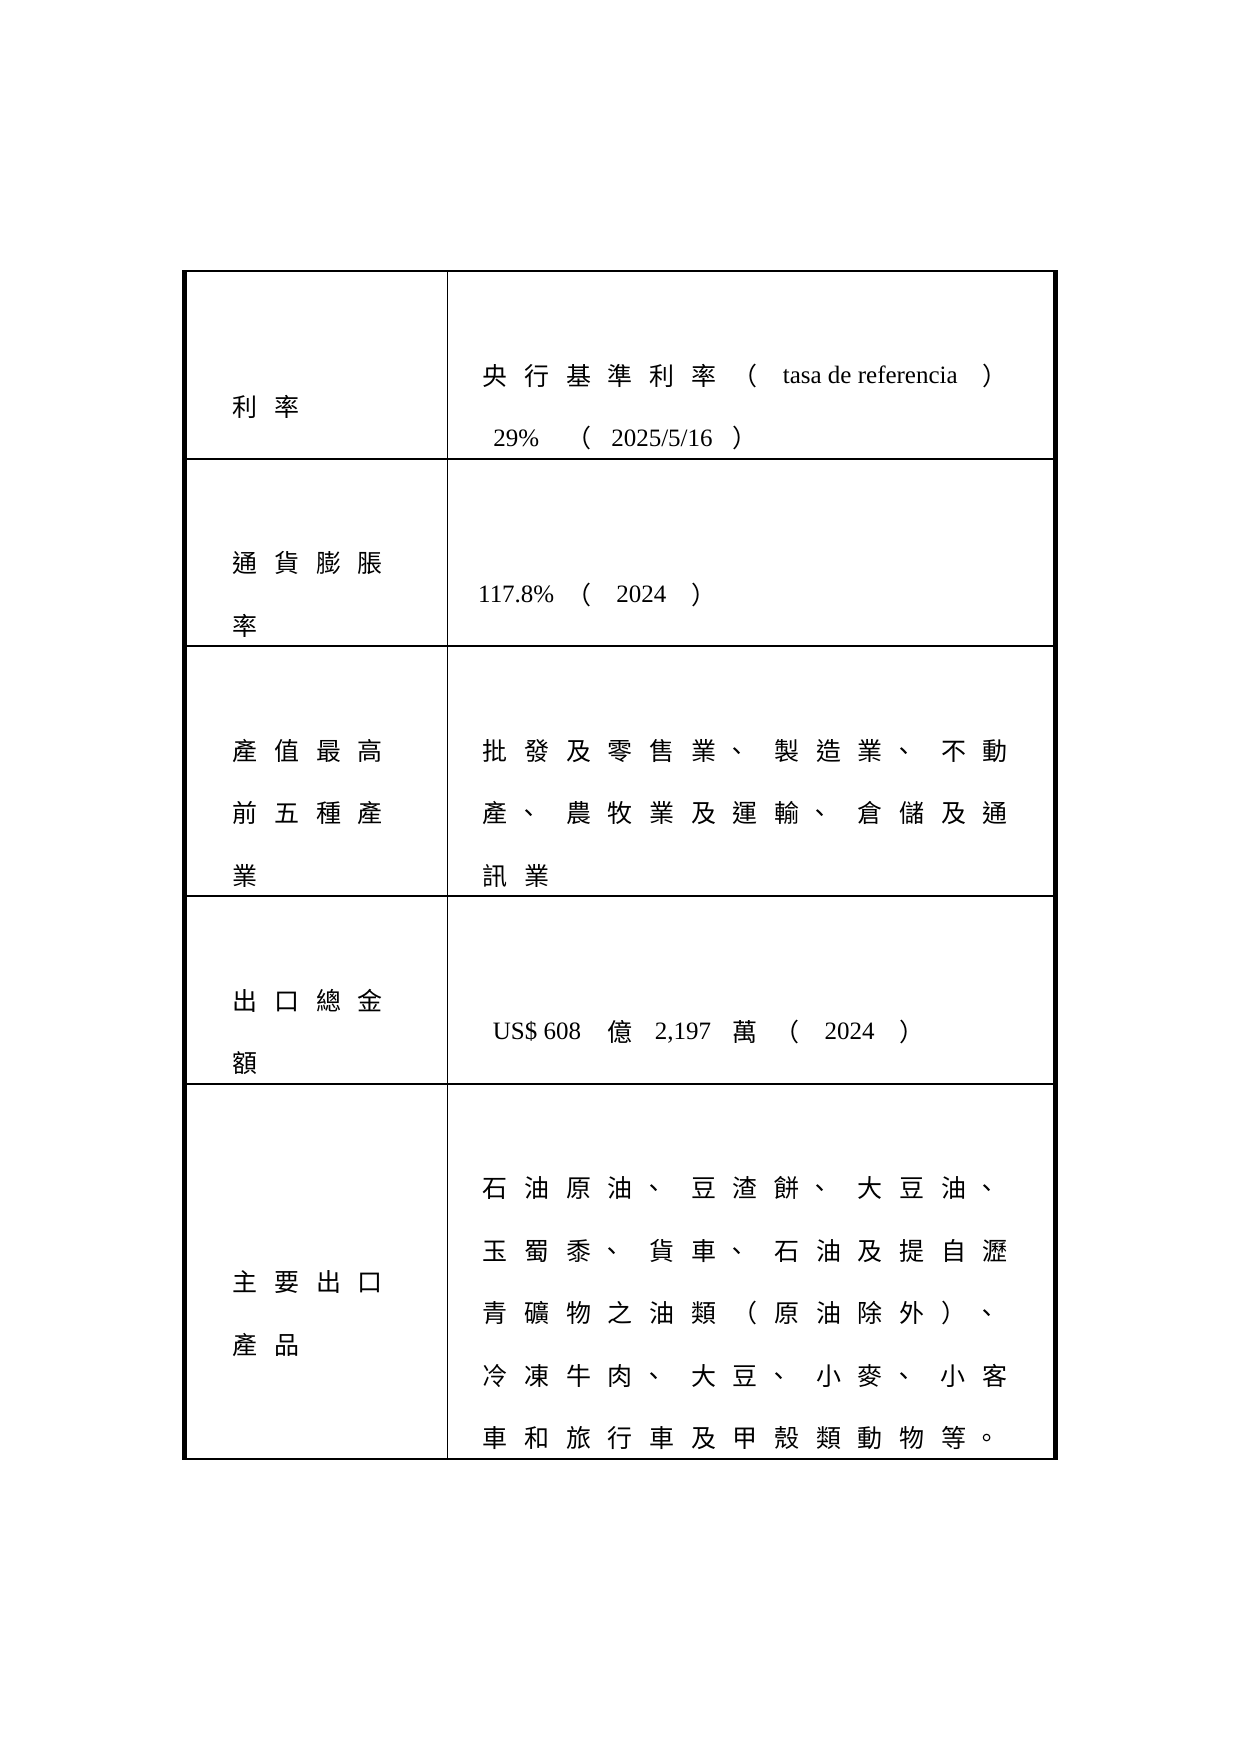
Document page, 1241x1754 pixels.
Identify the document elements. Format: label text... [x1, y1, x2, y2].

table_cell 石油原油、豆渣餅、大豆油、玉蜀黍、貨車、石油及提自瀝青礦物之油類（原油除外）、冷凍牛肉、大豆、小麥、小客車和旅行車及甲殼類動物等。 [448, 1085, 1053, 1458]
table_cell 批發及零售業、製造業、不動產、農牧業及運輸、倉儲及通訊業 [448, 647, 1053, 895]
table_cell 利率 [187, 272, 447, 458]
table_cell 產值最高前五種產業 [187, 647, 447, 895]
table_cell 央行基準利率（tasa de referencia） 29%（2025/5/16） [448, 272, 1053, 458]
table_cell 主要出口產品 [187, 1085, 447, 1458]
table_cell 出口總金額 [187, 897, 447, 1083]
table_cell 通貨膨脹率 [187, 460, 447, 645]
table_cell US$ 608億2,197萬（2024） [448, 897, 1053, 1083]
table_cell 117.8%（2024） [448, 460, 1053, 645]
